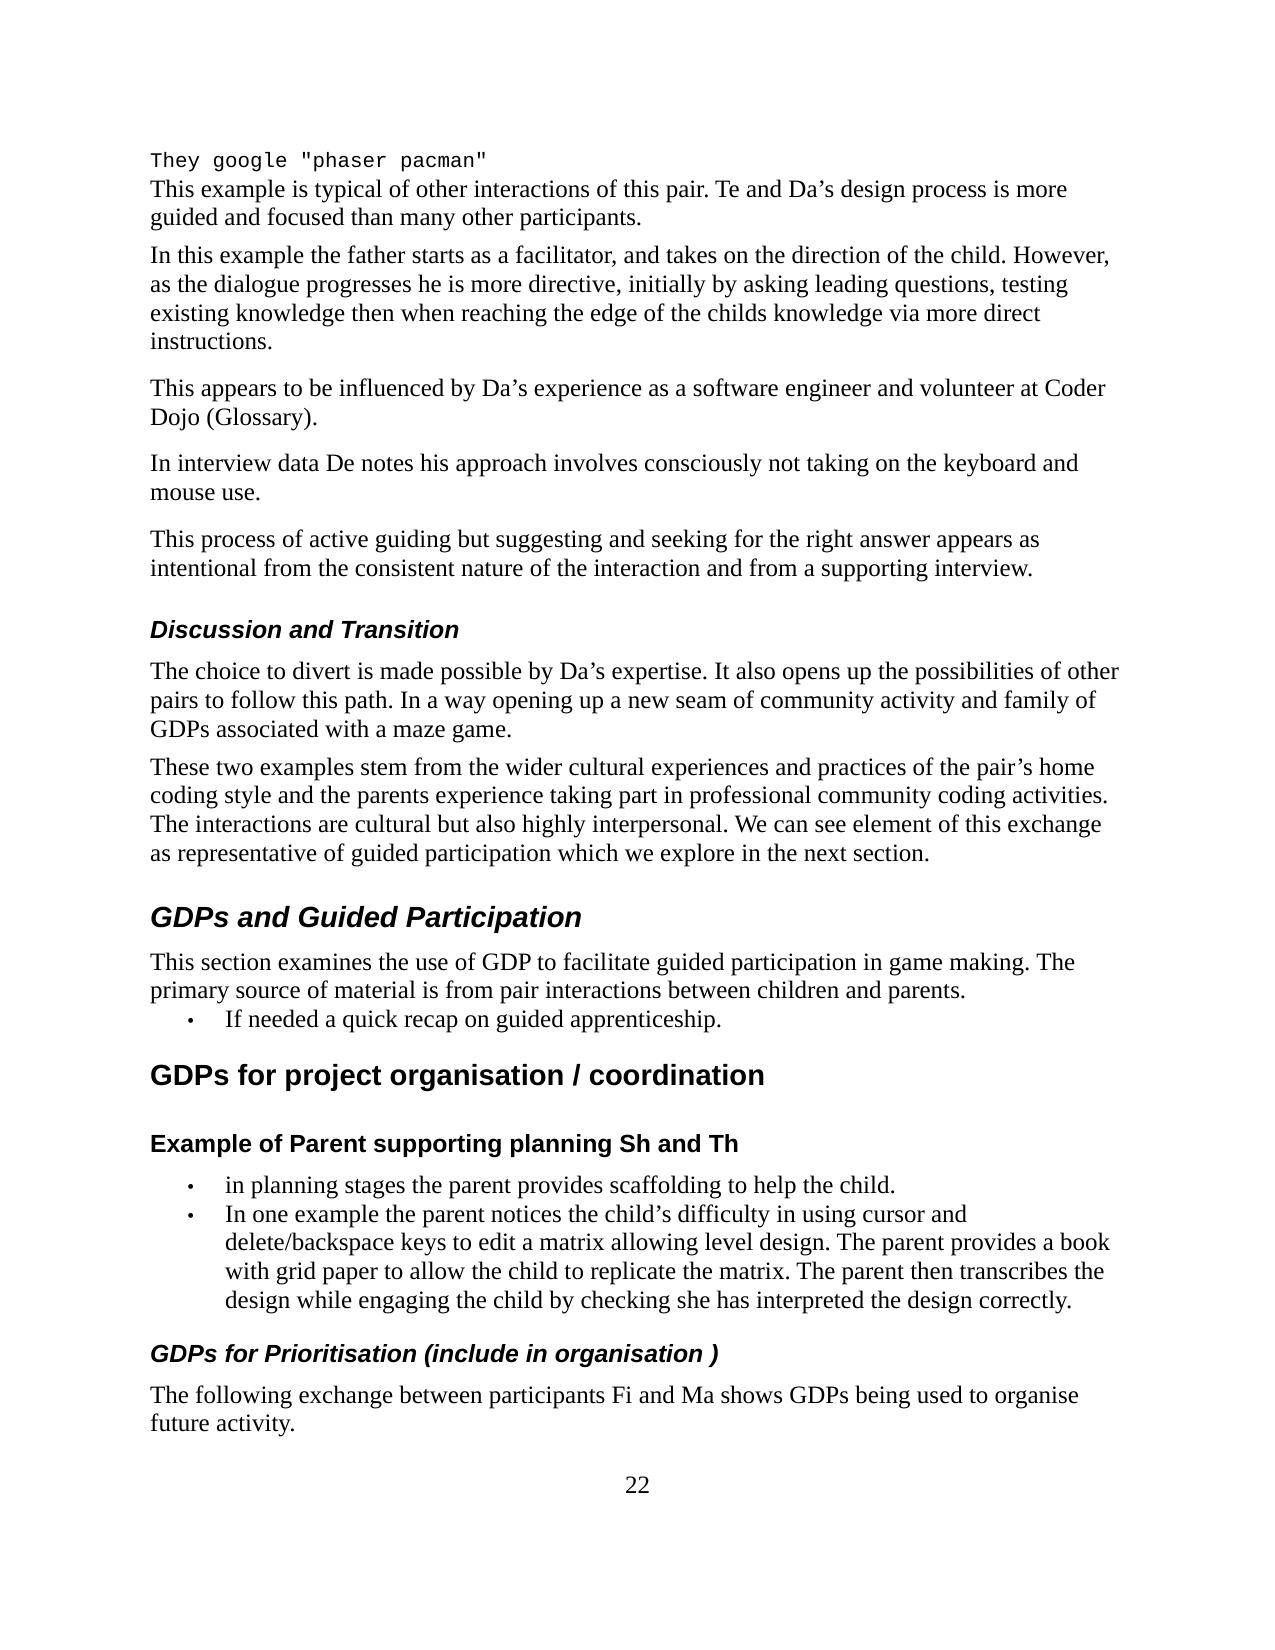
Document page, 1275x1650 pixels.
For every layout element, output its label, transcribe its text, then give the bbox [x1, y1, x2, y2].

list If needed a quick recap on guided apprenticeship. [187, 1004, 1125, 1033]
text The following exchange between participants Fi and Ma shows GDPs being used to organise future activity. [150, 1380, 1125, 1437]
text In this example the father starts as a facilitator, and takes on the direction of the child. However, as the dialogue progresses he is more directive, initially by asking leading questions, testing existing knowledge then when reaching the edge of the childs knowledge via more direct instructions. [150, 240, 1125, 355]
text In interview data De notes his approach involves consciously not taking on the keyboard and mouse use. [150, 448, 1125, 506]
text This section examines the use of GDP to facilitate guided participation in game making. The primary source of material is from pair interactions between children and parents. [150, 947, 1125, 1004]
subtitle Example of Parent supporting planning Sh and Th [150, 1129, 1125, 1157]
text These two examples stem from the wider cultural experiences and practices of the pair’s home coding style and the parents experience taking part in professional community coding activities. The interactions are cultural but also highly interpersonal. We can see element of this exchange as representative of guided participation which we explore in the next section. [150, 752, 1125, 867]
list in planning stages the parent provides scaffolding to help the child. [187, 1170, 1125, 1199]
subtitle GDPs for Prioritisation (include in organisation ) [150, 1339, 1125, 1367]
text This appears to be influenced by Da’s experience as a software engineer and volunteer at Coder Dojo (Glossary). [150, 373, 1125, 431]
subtitle GDPs and Guided Participation [150, 901, 1125, 934]
text They google "phaser pacman" [150, 150, 1125, 174]
text This example is typical of other interactions of this pair. Te and Da’s design process is more guided and focused than many other participants. [150, 174, 1125, 231]
list In one example the parent notices the child’s difficulty in using cursor and delete/backspace keys to edit a matrix allowing level design. The parent provides a book with grid paper to allow the child to replicate the matrix. The parent then transcribes the design while engaging the child by checking she has interpreted the design correctly. [187, 1199, 1125, 1314]
text This process of active guiding but suggesting and seeking for the right answer appears as intentional from the consistent nature of the interaction and from a supporting interview. [150, 524, 1125, 581]
subtitle GDPs for project organisation / coordination [150, 1058, 1125, 1091]
subtitle Discussion and Transition [150, 615, 1125, 644]
text The choice to divert is made possible by Da’s expertise. It also opens up the possibilities of other pairs to follow this path. In a way opening up a new seam of community activity and family of GDPs associated with a maze game. [150, 656, 1125, 743]
